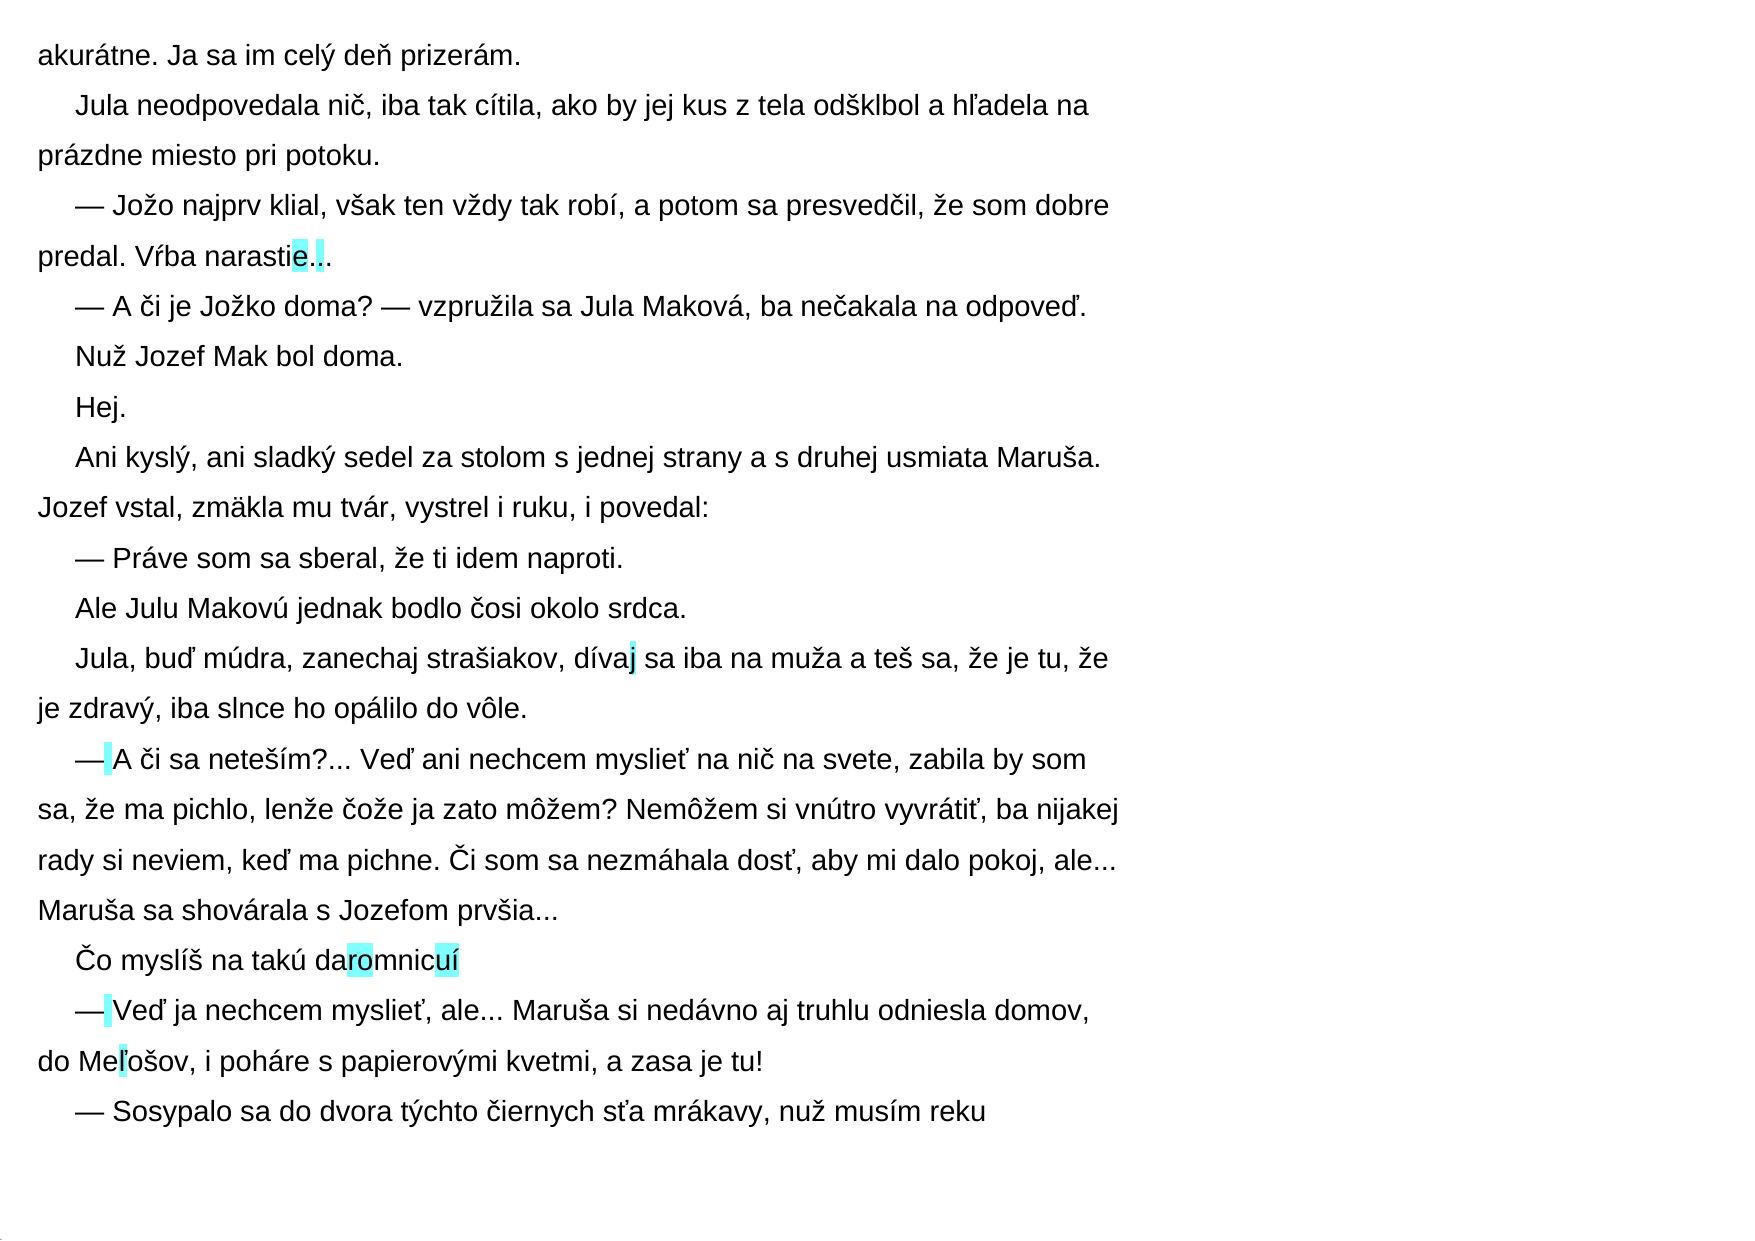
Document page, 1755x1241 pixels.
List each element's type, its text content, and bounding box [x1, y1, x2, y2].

text Ani kyslý, ani sladký sedel za stolom s jednej strany a s druhej usmiata Maruša. Jozef vstal, zmäkla mu tvár, vystrel i ruku, i povedal: [37, 440, 1130, 524]
text Hej. [37, 390, 1130, 423]
text — Sosypalo sa do dvora týchto čiernych sťa mrákavy, nuž musím reku [37, 1094, 1130, 1128]
text Nuž Jozef Mak bol doma. [37, 339, 1130, 373]
text akurátne. Ja sa im celý deň prizerám. [37, 37, 1130, 71]
text Ale Julu Makovú jednak bodlo čosi okolo srdca. [37, 591, 1130, 624]
text — Jožo najprv klial, však ten vždy tak robí, a potom sa presvedčil, že som dobre predal. Vŕba narastie... [37, 188, 1130, 272]
text Jula, buď múdra, zanechaj strašiakov, dívaj sa iba na muža a teš sa, že je tu, že je zdravý, iba slnce ho opálilo do vôle. [37, 641, 1130, 725]
text Čo myslíš na takú daromnicuí [37, 943, 1130, 977]
text — A či je Jožko doma? — vzpružila sa Jula Maková, ba nečakala na odpoveď. [37, 289, 1130, 323]
text Jula neodpovedala nič, iba tak cítila, ako by jej kus z tela odšklbol a hľadela na prázdne miesto pri potoku. [37, 88, 1130, 172]
text — A či sa neteším?... Veď ani nechcem myslieť na nič na svete, zabila by som sa, že ma pichlo, lenže čože ja zato môžem? Nemôžem si vnútro vyvrátiť, ba nijakej rady si neviem, keď ma pichne. Či som sa nezmáhala dosť, aby mi dalo pokoj, ale... Maruša sa shovárala s Jozefom prvšia... [37, 742, 1130, 926]
text — Práve som sa sberal, že ti idem naproti. [37, 541, 1130, 574]
text — Veď ja nechcem myslieť, ale... Maruša si nedávno aj truhlu odniesla domov, do Meľošov, i poháre s papierovými kvetmi, a zasa je tu! [37, 993, 1130, 1077]
